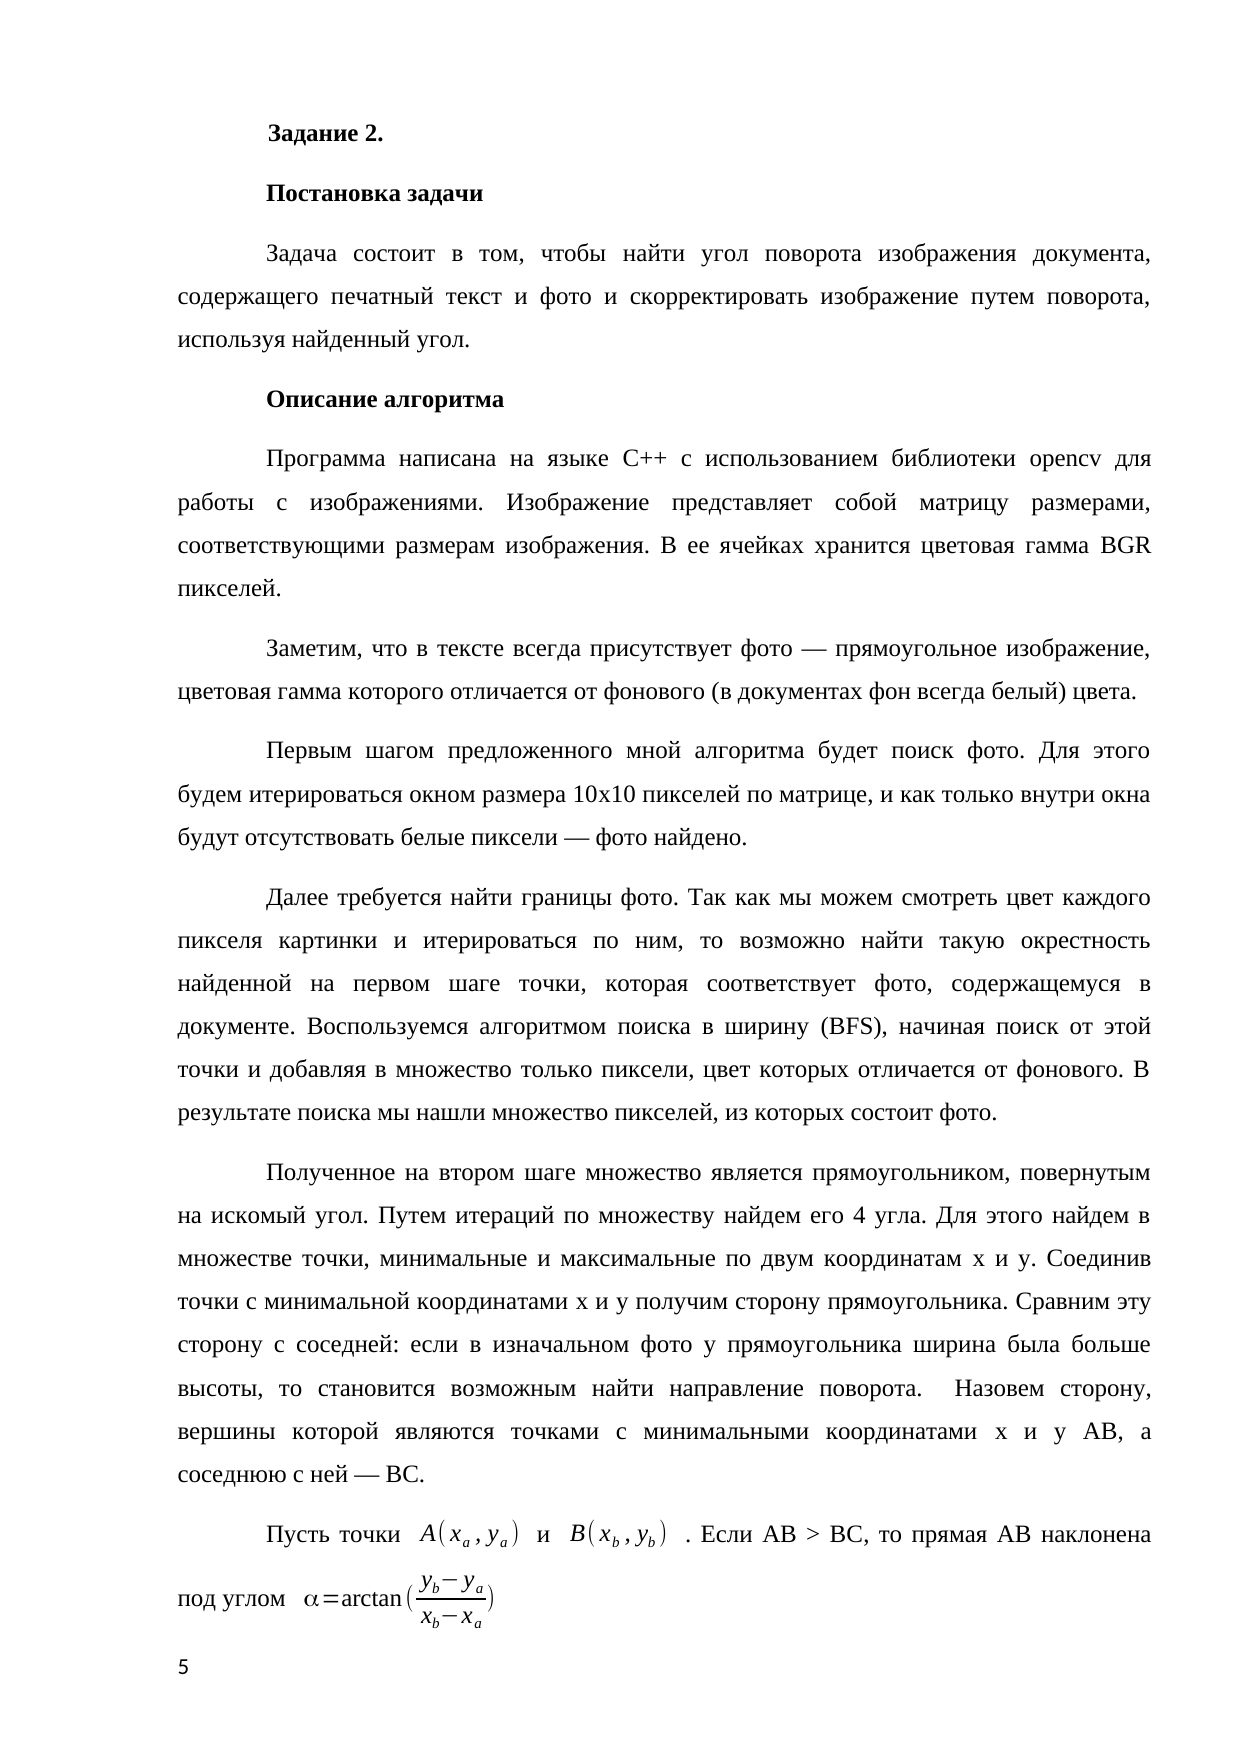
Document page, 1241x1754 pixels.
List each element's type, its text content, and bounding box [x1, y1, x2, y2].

text Пусть точкии. Если AB > BC, то прямая AB наклонена под углом [177, 1519, 1152, 1632]
text Описание алгоритма [177, 384, 1152, 412]
text Первым шагом предложенного мной алгоритма будет поиск фото. Для этого будем итерироваться окном размера 10x10 пикселей по матрице, и как только внутри окна будут отсутствовать белые пиксели — фото найдено. [177, 736, 1152, 851]
text Далее требуется найти границы фото. Так как мы можем смотреть цвет каждого пикселя картинки и итерироваться по ним, то возможно найти такую окрестность найденной на первом шаге точки, которая соответствует фото, содержащемуся в документе. Воспользуемся алгоритмом поиска в ширину (BFS), начиная поиск от этой точки и добавляя в множество только пиксели, цвет которых отличается от фонового. В результате поиска мы нашли множество пикселей, из которых состоит фото. [177, 882, 1152, 1126]
text Полученное на втором шаге множество является прямоугольником, повернутым на искомый угол. Путем итераций по множеству найдем его 4 угла. Для этого найдем в множестве точки, минимальные и максимальные по двум координатам x и y. Соединив точки с минимальной координатами x и y получим сторону прямоугольника. Сравним эту сторону с соседней: если в изначальном фото у прямоугольника ширина была больше высоты, то становится возможным найти направление поворота. Назовем сторону, вершины которой являются точками с минимальными координатами x и y AB, а соседнюю с ней — BC. [177, 1157, 1152, 1488]
text Программа написана на языке C++ с использованием библиотеки opencv для работы с изображениями. Изображение представляет собой матрицу размерами, соответствующими размерам изображения. В ее ячейках хранится цветовая гамма BGR пикселей. [177, 443, 1152, 602]
text Задача состоит в том, чтобы найти угол поворота изображения документа, содержащего печатный текст и фото и скорректировать изображение путем поворота, используя найденный угол. [177, 238, 1152, 353]
text Задание 2. [177, 118, 1152, 147]
text Заметим, что в тексте всегда присутствует фото — прямоугольное изображение, цветовая гамма которого отличается от фонового (в документах фон всегда белый) цвета. [177, 633, 1152, 704]
text Постановка задачи [177, 178, 1152, 207]
